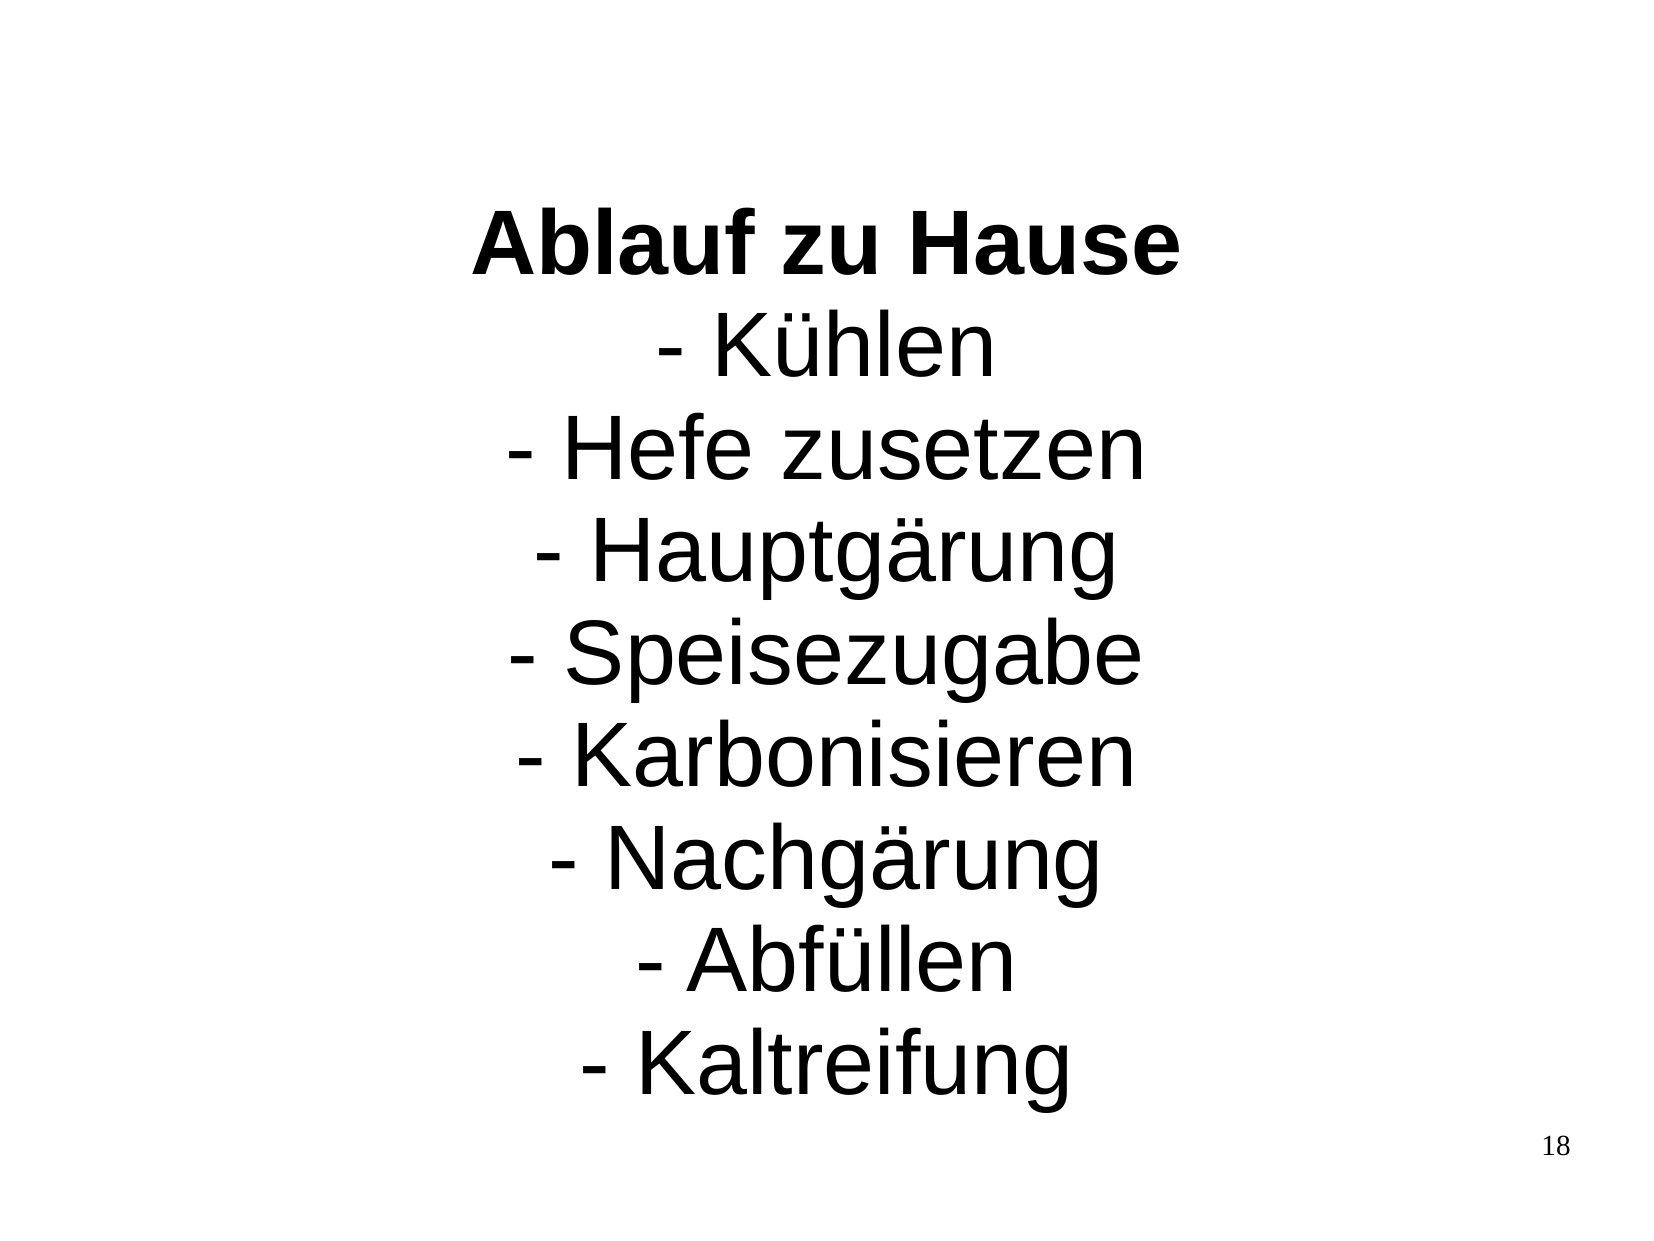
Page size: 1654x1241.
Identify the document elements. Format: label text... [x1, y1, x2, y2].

title Ablauf zu Hause - Kühlen - Hefe zusetzen - Hauptgärung - Speisezugabe - Karbonisieren - Nachgärung - Abfüllen - Kaltreifung [82, 191, 1571, 1114]
